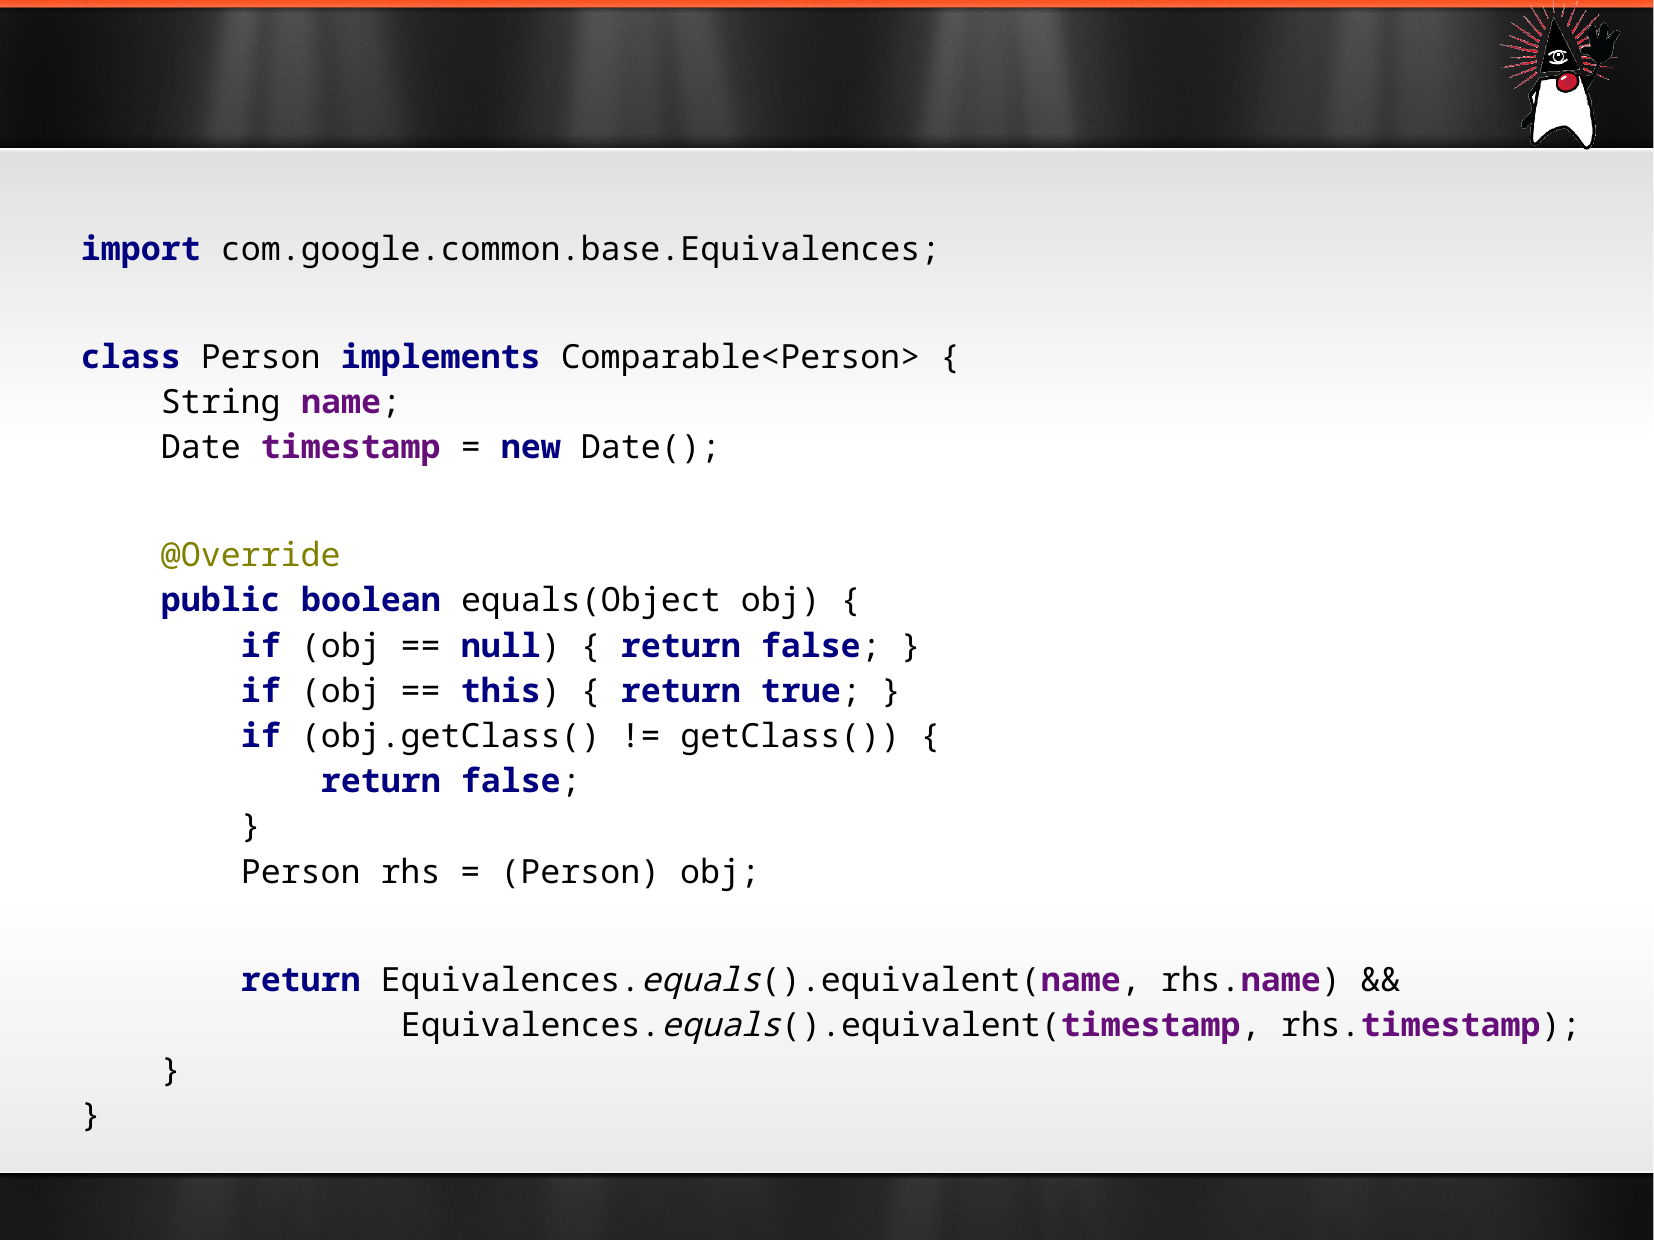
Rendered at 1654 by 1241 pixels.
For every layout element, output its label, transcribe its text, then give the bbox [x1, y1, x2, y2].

picture [0, 0, 1654, 1240]
subtitle import com.google.common.base.Equivalences; class Person implements Comparable<Person> { String name; Date timestamp = new Date(); @Override public boolean equals(Object obj) { if (obj == null) { return false; } if (obj == this) { return true; } if (obj.getClass() != getClass()) { return false; } Person rhs = (Person) obj; return Equivalences.equals().equivalent(name, rhs.name) && Equivalences.equals().equivalent(timestamp, rhs.timestamp); } } [80, 225, 1654, 1241]
